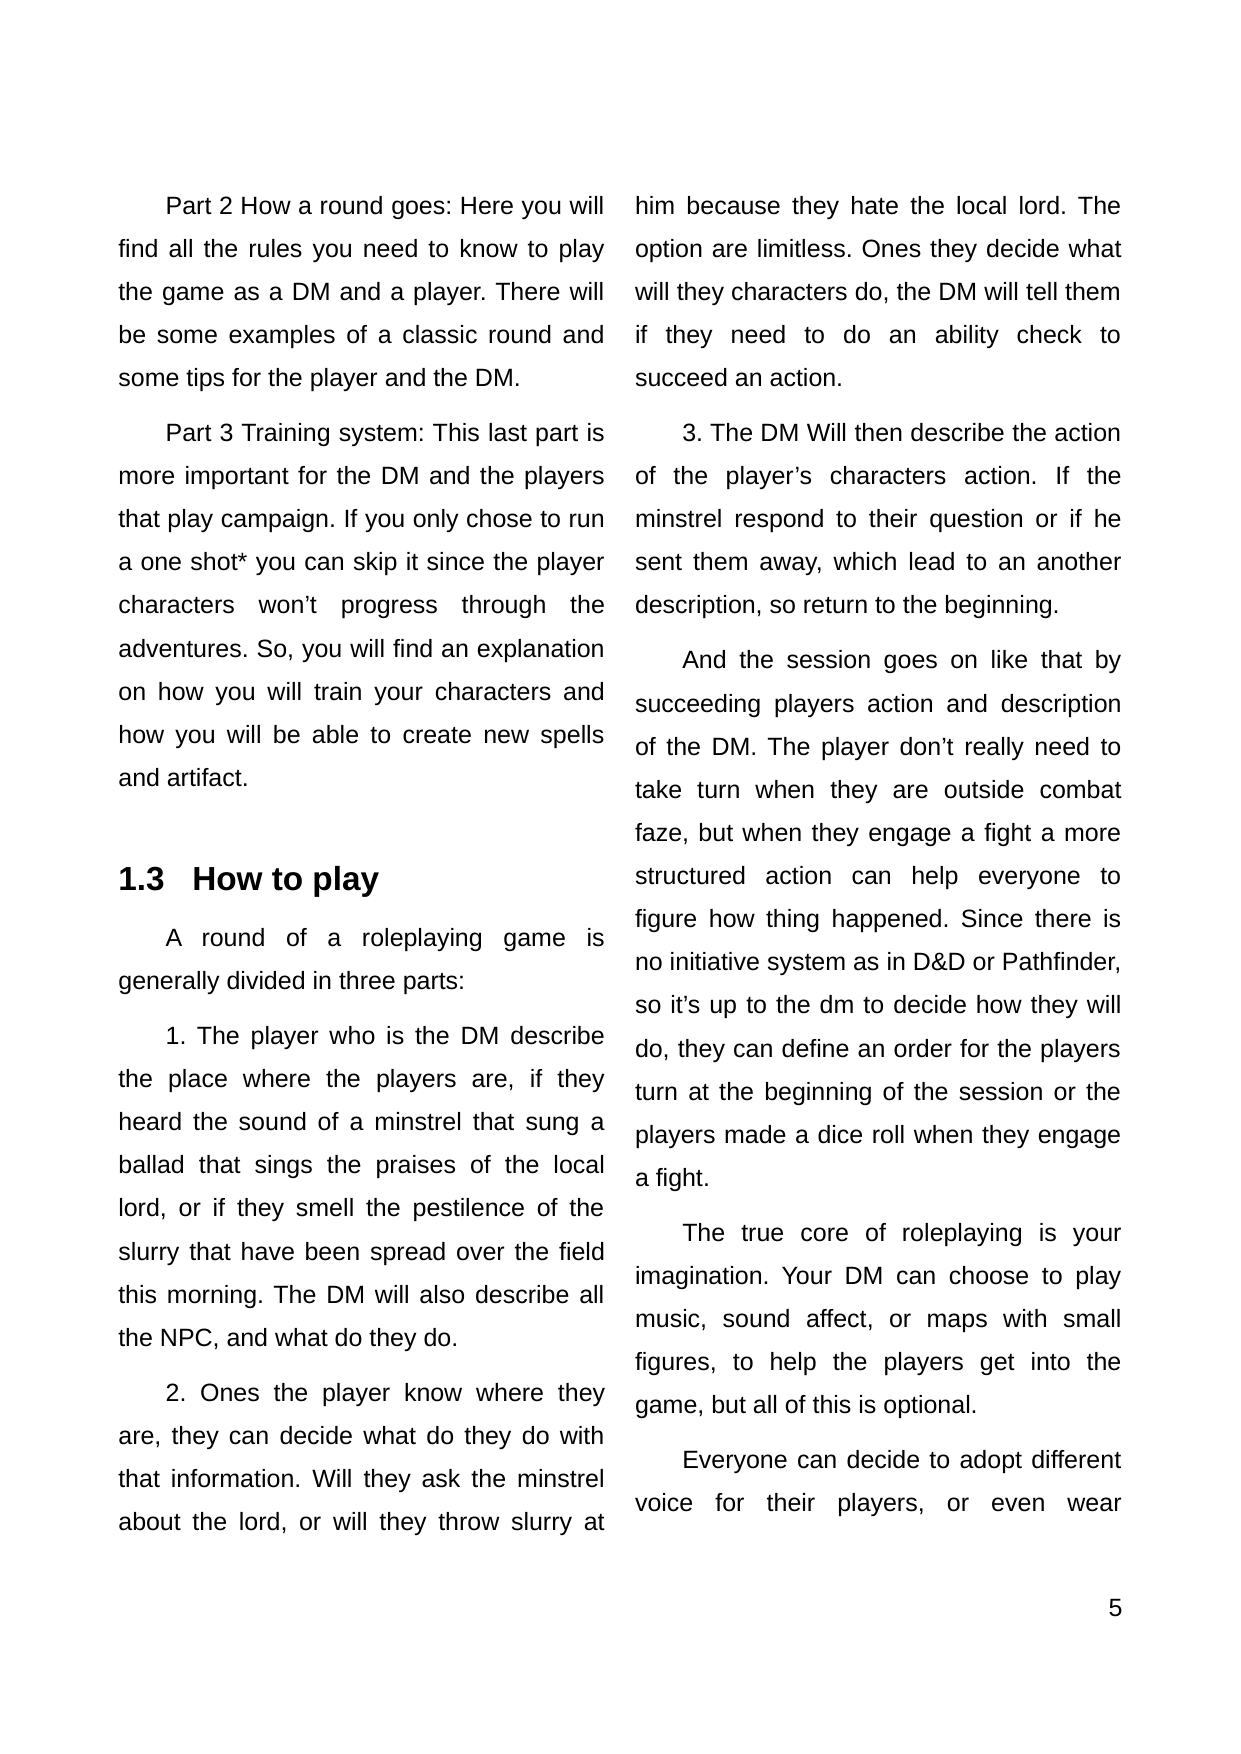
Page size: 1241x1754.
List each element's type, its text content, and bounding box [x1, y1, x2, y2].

text him because they hate the local lord. The option are limitless. Ones they decide what will they characters do, the DM will tell them if they need to do an ability check to succeed an action. [635, 191, 1122, 392]
text 1. The player who is the DM describe the place where the players are, if they heard the sound of a minstrel that sung a ballad that sings the praises of the local lord, or if they smell the pestilence of the slurry that have been spread over the field this morning. The DM will also describe all the NPC, and what do they do. [118, 1021, 605, 1351]
text Everyone can decide to adopt different voice for their players, or even wear [635, 1445, 1122, 1517]
text Part 2 How a round goes: Here you will find all the rules you need to know to play the game as a DM and a player. There will be some examples of a classic round and some tips for the player and the DM. [118, 191, 605, 392]
text And the session goes on like that by succeeding players action and description of the DM. The player don’t really need to take turn when they are outside combat faze, but when they engage a fight a more structured action can help everyone to figure how thing happened. Since there is no initiative system as in D&D or Pathfinder, so it’s up to the dm to decide how they will do, they can define an order for the players turn at the beginning of the session or the players made a dice roll when they engage a fight. [635, 645, 1122, 1192]
text 3. The DM Will then describe the action of the player’s characters action. If the minstrel respond to their question or if he sent them away, which lead to an another description, so return to the beginning. [635, 418, 1122, 619]
text 2. Ones the player know where they are, they can decide what do they do with that information. Will they ask the minstrel about the lord, or will they throw slurry at [118, 1378, 605, 1536]
subtitle How to play [118, 859, 605, 898]
text The true core of roleplaying is your imagination. Your DM can choose to play music, sound affect, or maps with small figures, to help the players get into the game, but all of this is optional. [635, 1218, 1122, 1419]
text Part 3 Training system: This last part is more important for the DM and the players that play campaign. If you only chose to run a one shot* you can skip it since the player characters won’t progress through the adventures. So, you will find an explanation on how you will train your characters and how you will be able to create new spells and artifact. [118, 418, 605, 792]
text A round of a roleplaying game is generally divided in three parts: [118, 923, 605, 995]
